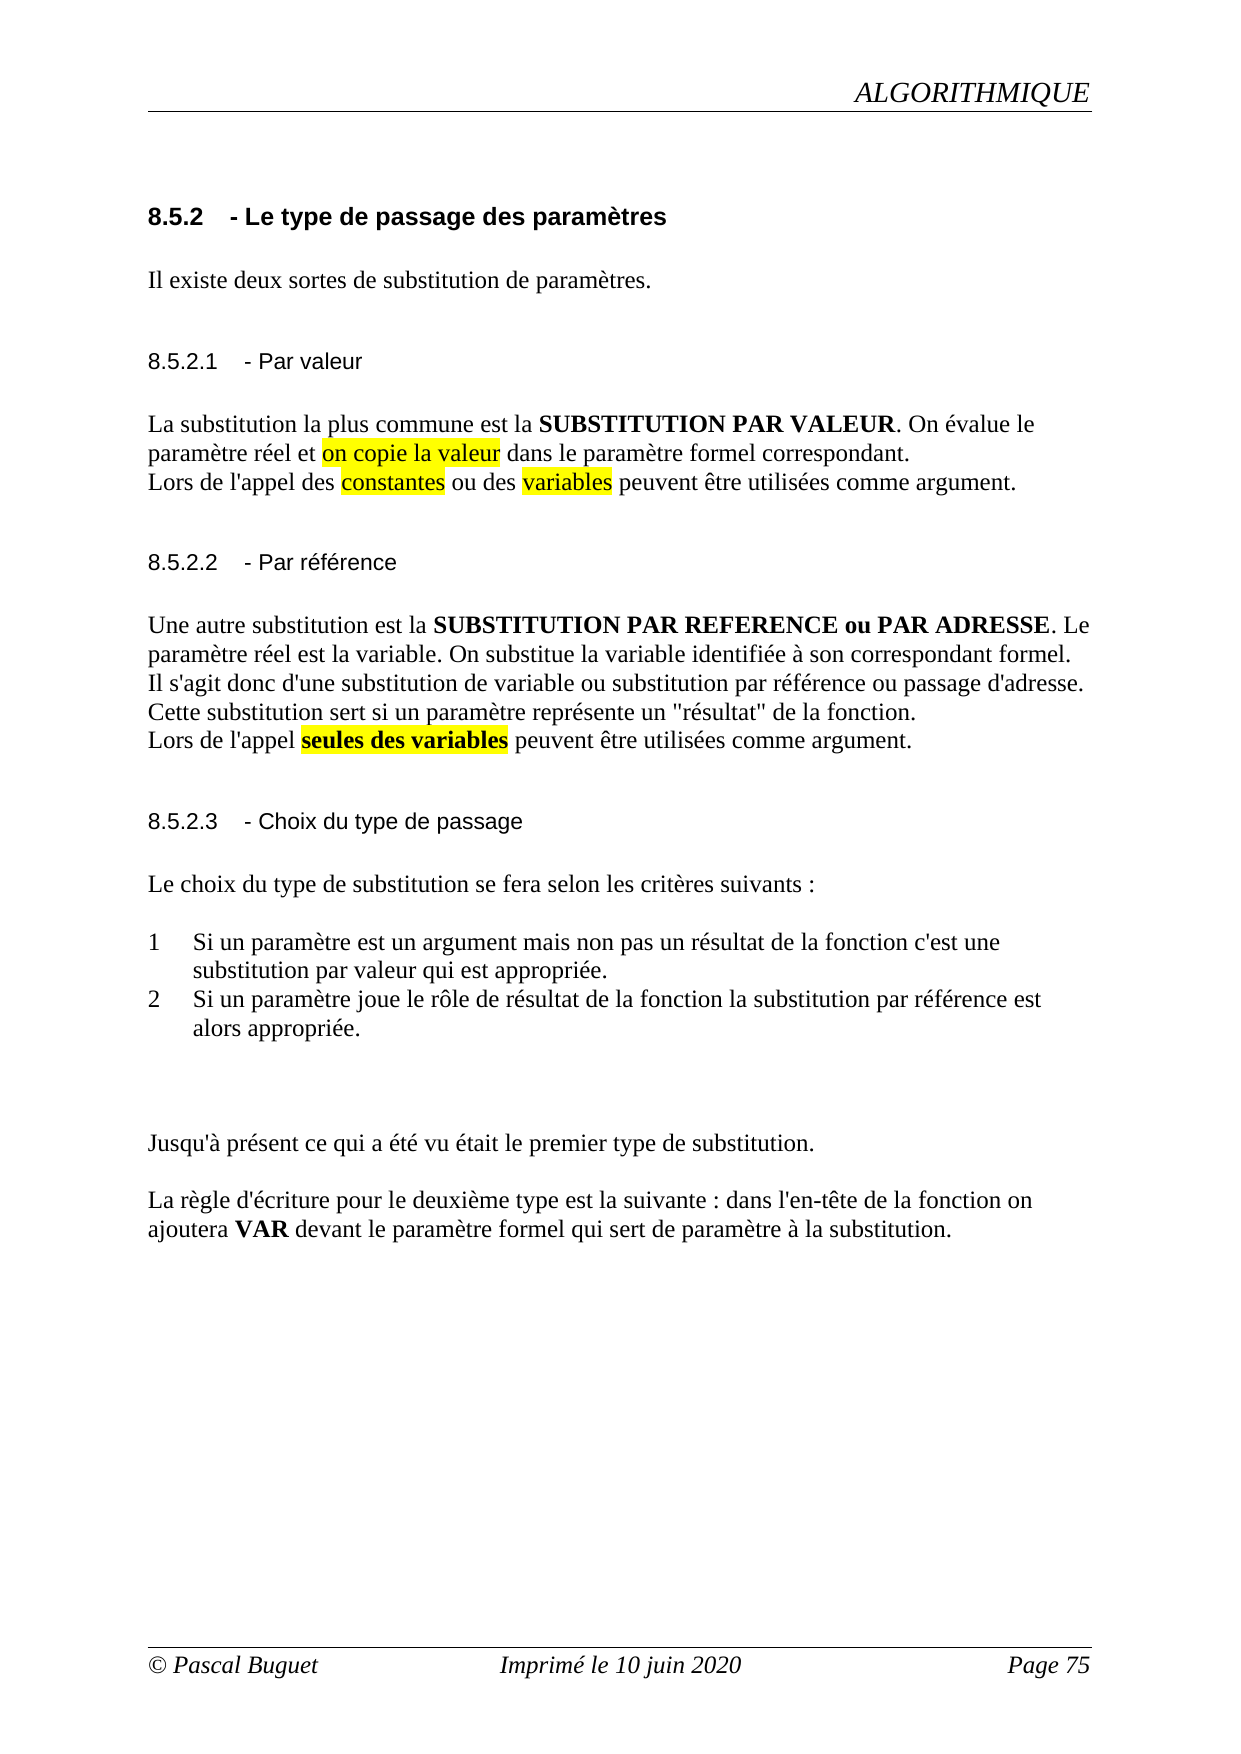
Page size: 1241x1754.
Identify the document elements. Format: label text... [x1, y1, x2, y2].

list Si un paramètre est un argument mais non pas un résultat de la fonction c'est une substitution par valeur qui est appropriée. [148, 927, 1092, 984]
subtitle - Choix du type de passage [148, 808, 1092, 834]
text Jusqu'à présent ce qui a été vu était le premier type de substitution. [148, 1128, 1092, 1157]
subtitle - Par valeur [148, 348, 1092, 374]
text Lors de l'appel seules des variables peuvent être utilisées comme argument. [148, 725, 1092, 754]
subtitle - Le type de passage des paramètres [148, 201, 1092, 230]
text La règle d'écriture pour le deuxième type est la suivante : dans l'en-tête de la fonction on ajoutera VAR devant le paramètre formel qui sert de paramètre à la substitution. [148, 1186, 1092, 1243]
text Le choix du type de substitution se fera selon les critères suivants : [148, 869, 1092, 898]
subtitle - Par référence [148, 549, 1092, 575]
list Si un paramètre joue le rôle de résultat de la fonction la substitution par référence est alors appropriée. [148, 984, 1092, 1042]
text Lors de l'appel des constantes ou des variables peuvent être utilisées comme argument. [148, 467, 1092, 495]
text Une autre substitution est la SUBSTITUTION PAR REFERENCE ou PAR ADRESSE. Le paramètre réel est la variable. On substitue la variable identifiée à son correspondant formel. Il s'agit donc d'une substitution de variable ou substitution par référence ou passage d'adresse. Cette substitution sert si un paramètre représente un "résultat" de la fonction. [148, 610, 1092, 725]
text Il existe deux sortes de substitution de paramètres. [148, 265, 1092, 294]
text La substitution la plus commune est la SUBSTITUTION PAR VALEUR. On évalue le paramètre réel et on copie la valeur dans le paramètre formel correspondant. [148, 409, 1092, 467]
